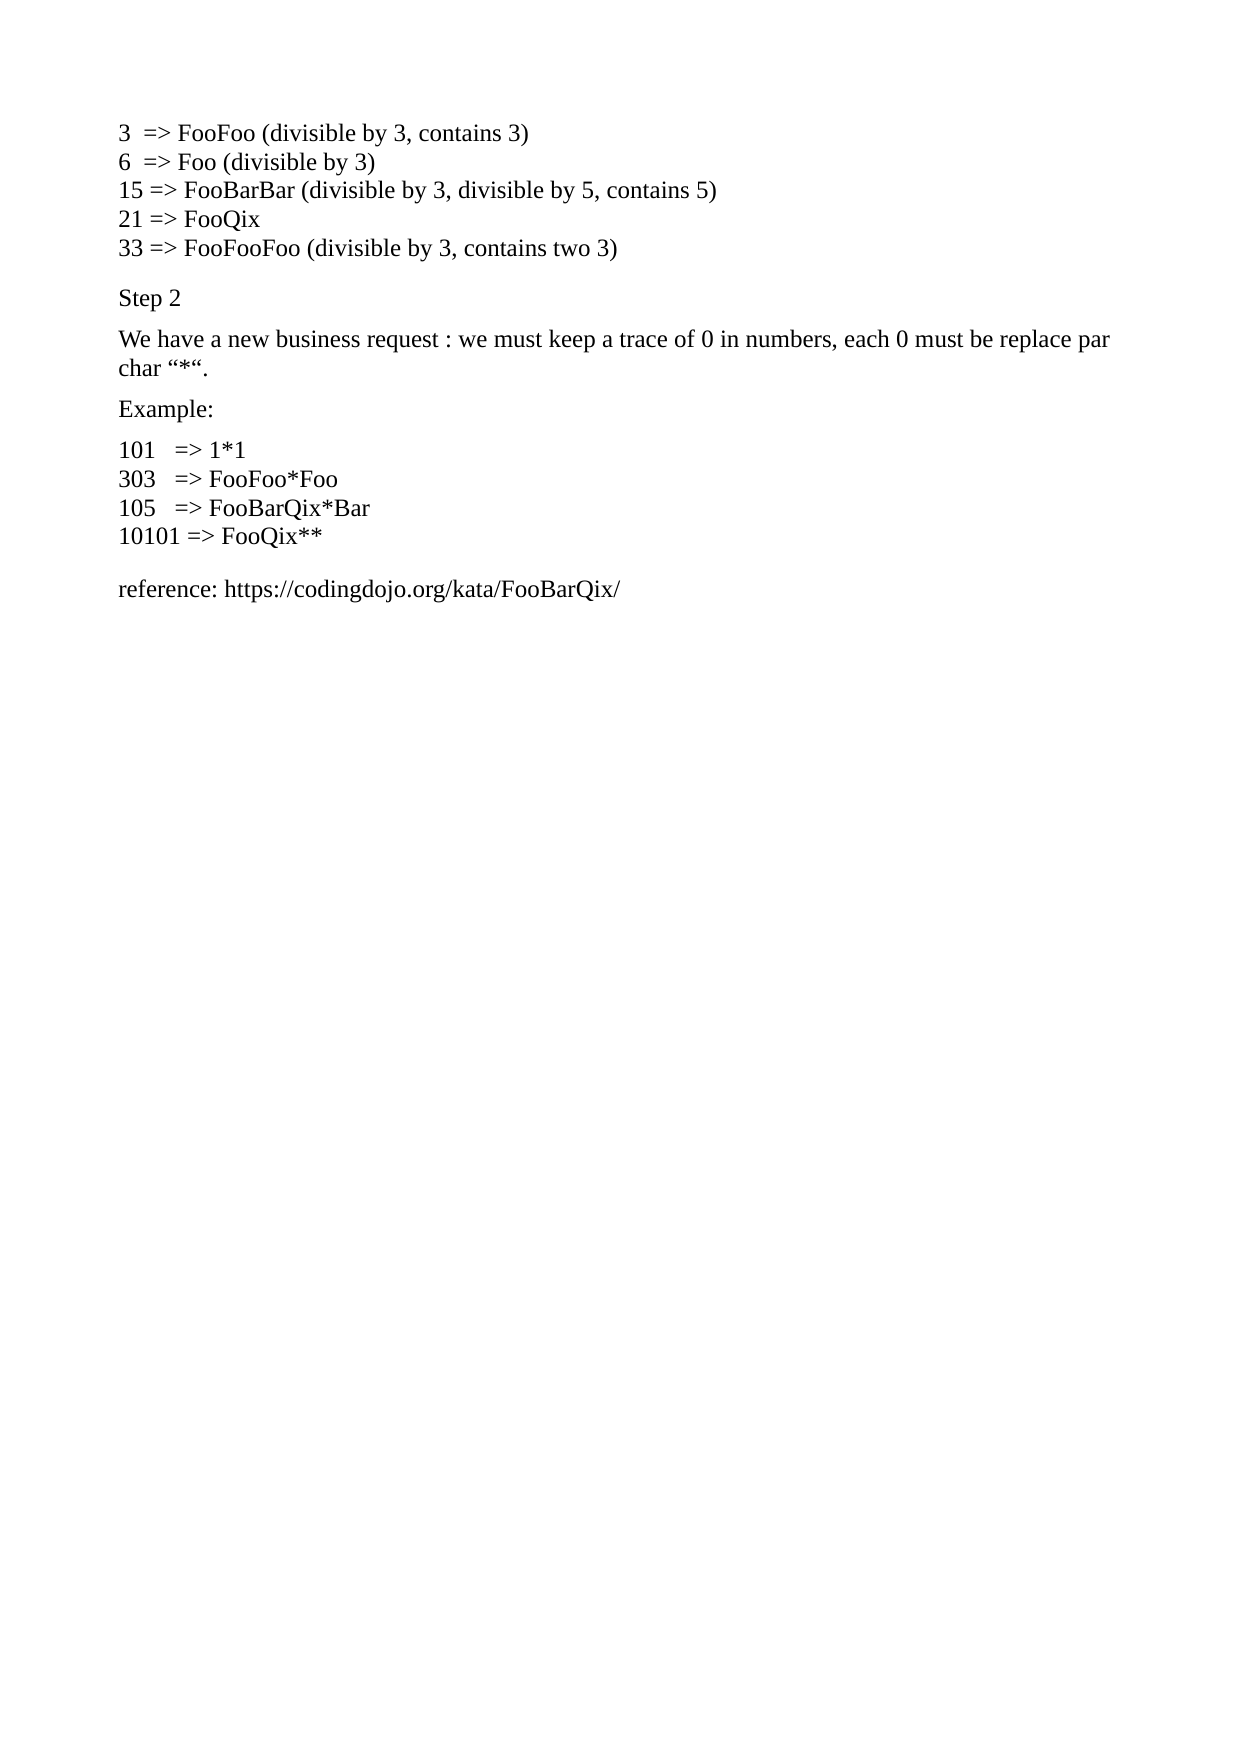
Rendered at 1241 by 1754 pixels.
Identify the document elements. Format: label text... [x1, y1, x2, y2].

text 6 => Foo (divisible by 3) [118, 147, 1122, 176]
text 303 => FooFoo*Foo [118, 464, 1122, 493]
text reference: https://codingdojo.org/kata/FooBarQix/ [118, 574, 1122, 603]
text 10101 => FooQix** [118, 521, 1122, 550]
text 105 => FooBarQix*Bar [118, 493, 1122, 521]
subtitle Step 2 [118, 283, 1122, 311]
text 33 => FooFooFoo (divisible by 3, contains two 3) [118, 233, 1122, 262]
text We have a new business request : we must keep a trace of 0 in numbers, each 0 must be replace par char “*“. [118, 324, 1122, 381]
text 15 => FooBarBar (divisible by 3, divisible by 5, contains 5) [118, 176, 1122, 204]
text 3 => FooFoo (divisible by 3, contains 3) [118, 118, 1122, 147]
text 101 => 1*1 [118, 435, 1122, 464]
text 21 => FooQix [118, 204, 1122, 233]
text Example: [118, 394, 1122, 423]
